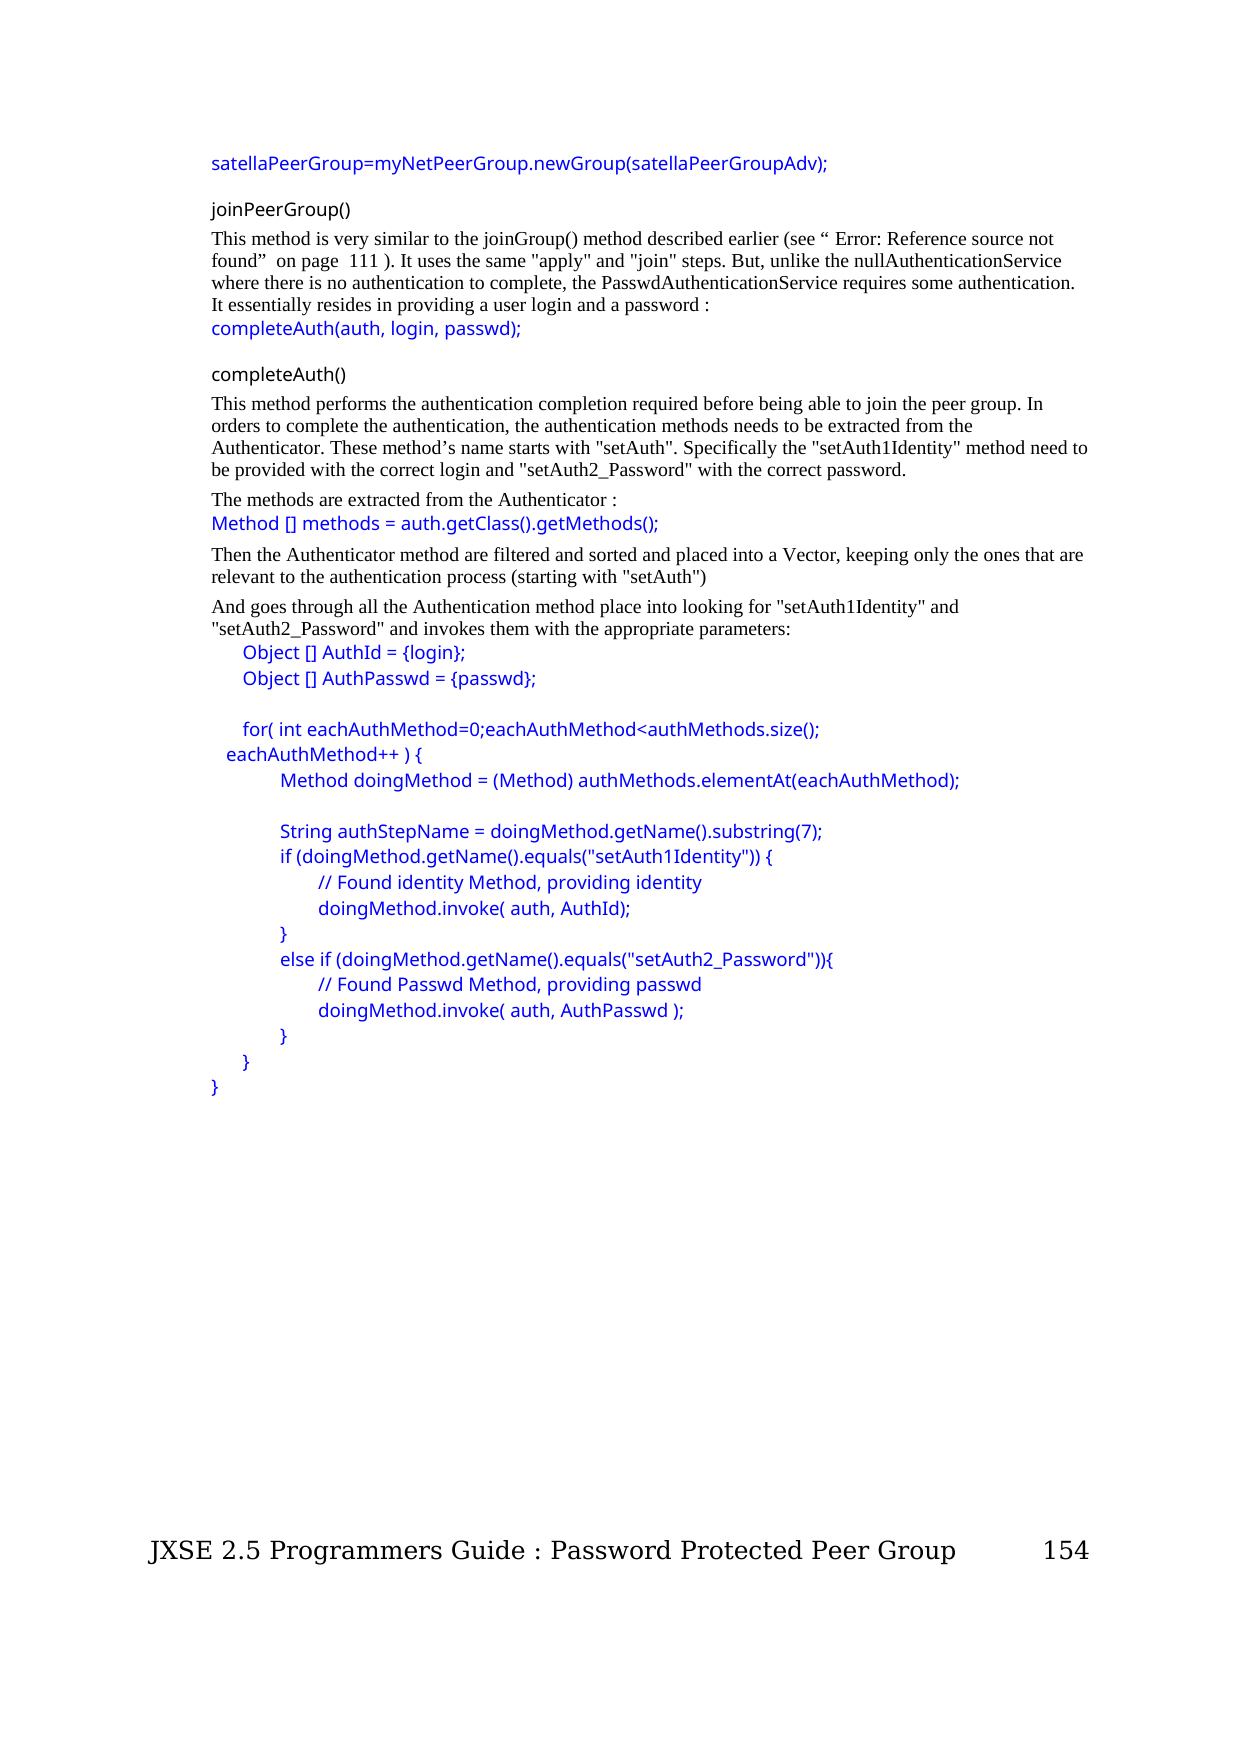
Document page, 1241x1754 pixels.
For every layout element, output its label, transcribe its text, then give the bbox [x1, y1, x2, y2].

text doingMethod.invoke( auth, AuthPasswd ); [211, 997, 1090, 1023]
text for( int eachAuthMethod=0;eachAuthMethod<authMethods.size(); [211, 716, 1090, 742]
text joinPeerGroup() [211, 196, 1090, 222]
text Object [] AuthPasswd = {passwd}; [211, 665, 1090, 691]
text if (doingMethod.getName().equals("setAuth1Identity")) { [211, 844, 1090, 869]
text Object [] AuthId = {login}; [211, 640, 1090, 665]
text doingMethod.invoke( auth, AuthId); [211, 895, 1090, 921]
text Method [] methods = auth.getClass().getMethods(); [211, 511, 1090, 536]
text This method is very similar to the joinGroup() method described earlier (see “ ” on page 111 ). It uses the same "apply" and "join" steps. But, unlike the nullAuthenticationService where there is no authentication to complete, the PasswdAuthenticationService requires some authentication. It essentially resides in providing a user login and a password : [211, 228, 1090, 315]
text The methods are extracted from the Authenticator : [211, 489, 1090, 511]
text This method performs the authentication completion required before being able to join the peer group. In orders to complete the authentication, the authentication methods needs to be extracted from the Authenticator. These method’s name starts with "setAuth". Specifically the "setAuth1Identity" method need to be provided with the correct login and "setAuth2_Password" with the correct password. [211, 393, 1090, 480]
text String authStepName = doingMethod.getName().substring(7); [211, 818, 1090, 844]
text // Found Passwd Method, providing passwd [211, 972, 1090, 997]
text satellaPeerGroup=myNetPeerGroup.newGroup(satellaPeerGroupAdv); [211, 150, 1090, 176]
text Method doingMethod = (Method) authMethods.elementAt(eachAuthMethod); [211, 767, 1090, 793]
text } [211, 1023, 1090, 1048]
text } [211, 921, 1090, 946]
text completeAuth(auth, login, passwd); [211, 315, 1090, 341]
text } [211, 1074, 1090, 1099]
text eachAuthMethod++ ) { [211, 742, 1090, 767]
text else if (doingMethod.getName().equals("setAuth2_Password")){ [211, 946, 1090, 972]
text Then the Authenticator method are filtered and sorted and placed into a Vector, keeping only the ones that are relevant to the authentication process (starting with "setAuth") [211, 544, 1090, 588]
text } [211, 1048, 1090, 1074]
text // Found identity Method, providing identity [211, 869, 1090, 895]
text And goes through all the Authentication method place into looking for "setAuth1Identity" and "setAuth2_Password" and invokes them with the appropriate parameters: [211, 596, 1090, 640]
text completeAuth() [211, 362, 1090, 387]
